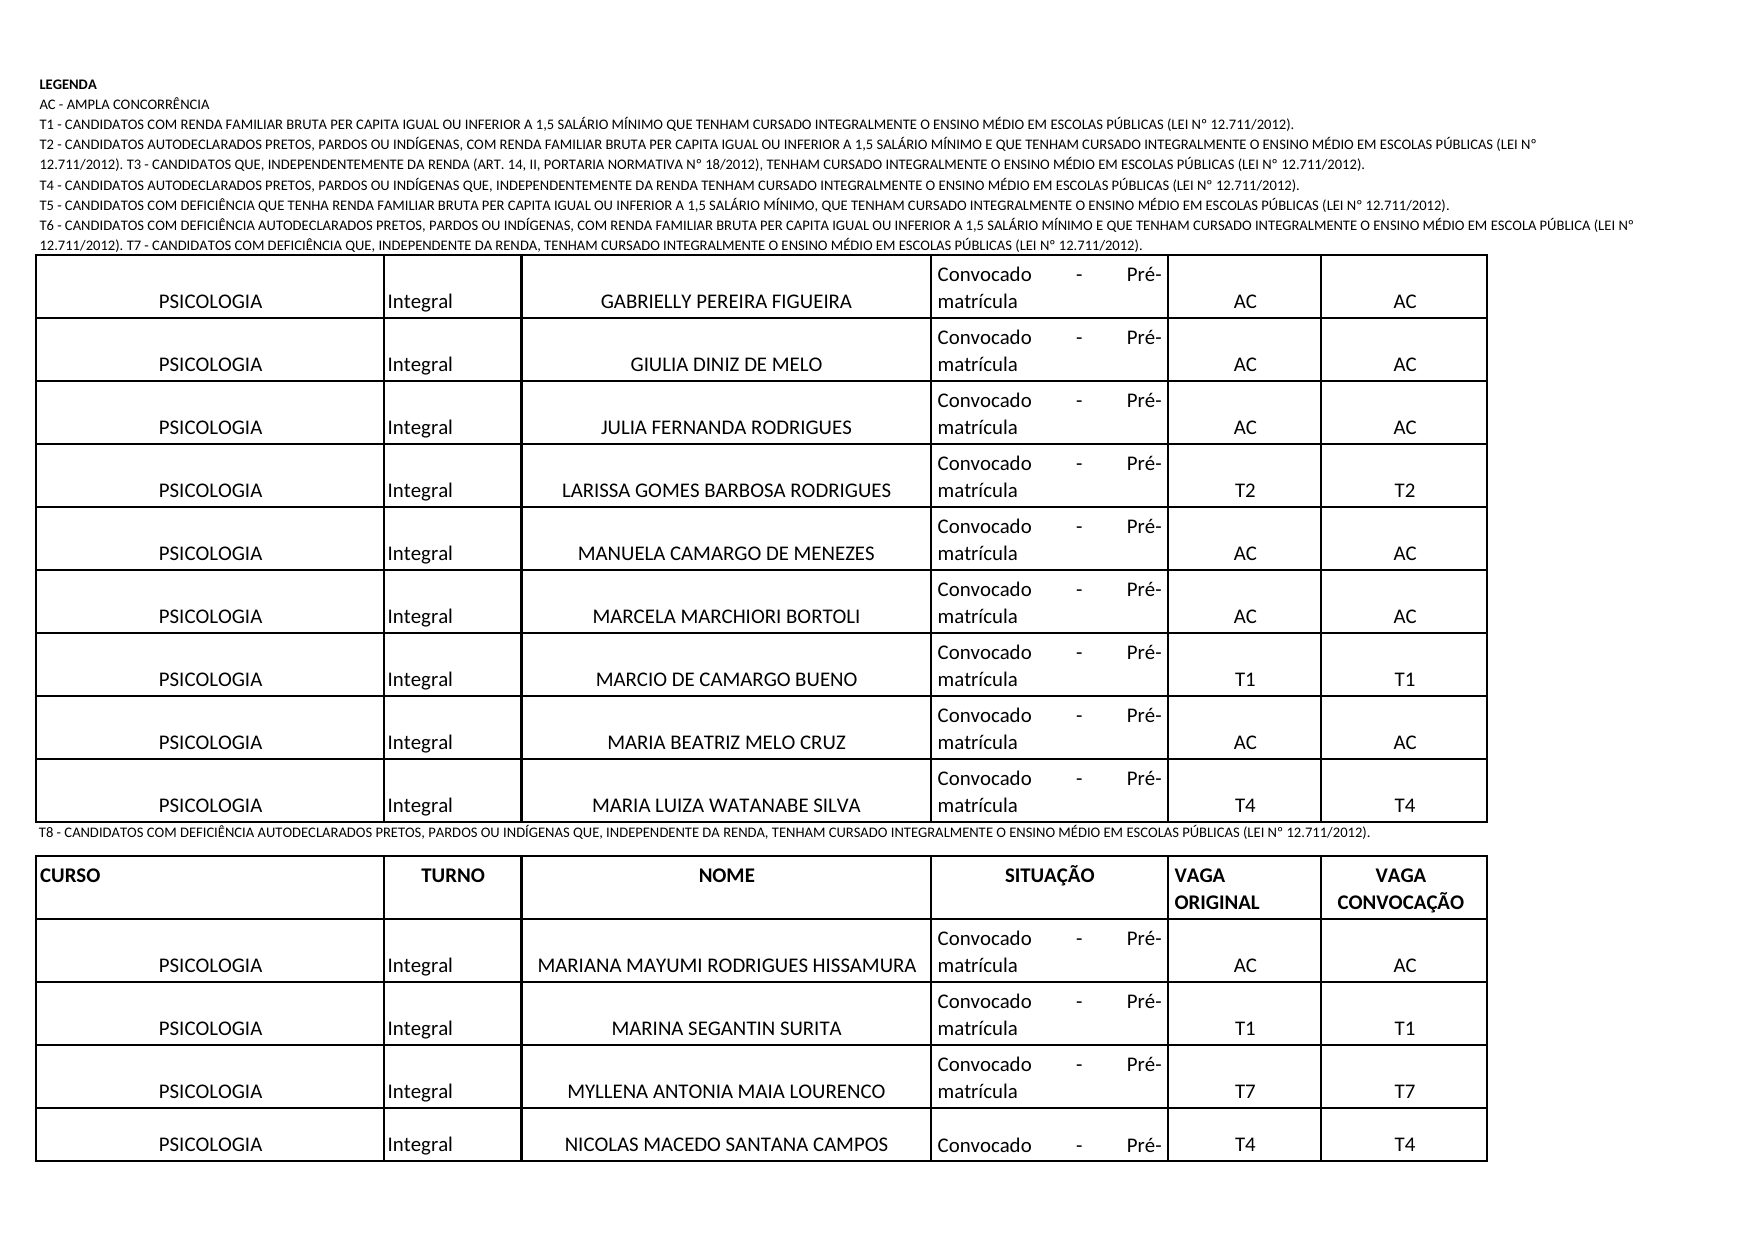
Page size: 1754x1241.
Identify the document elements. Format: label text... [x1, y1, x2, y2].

table_cell Convocado - Pré-matrícula [932, 256, 1167, 317]
table_cell Convocado - Pré-matrícula [932, 697, 1167, 758]
table_cell Convocado - Pré-matrícula [932, 634, 1167, 695]
table_cell Integral [385, 382, 520, 443]
table_cell T2 [1169, 445, 1320, 506]
table_cell PSICOLOGIA [159, 760, 383, 821]
table_header VAGA CONVOCAÇÃO [1322, 857, 1486, 918]
table_cell T1 [1322, 634, 1486, 695]
table_cell AC [1322, 382, 1486, 443]
table_cell T4 [1322, 760, 1486, 821]
table_cell T4 [1169, 1109, 1320, 1160]
table_header VAGA ORIGINAL [1169, 857, 1320, 918]
table_cell AC [1322, 508, 1486, 569]
table_cell Integral [385, 760, 520, 821]
table_cell PSICOLOGIA [159, 256, 383, 317]
table_cell Integral [385, 1046, 520, 1107]
table_cell AC [1169, 382, 1320, 443]
table_cell JULIA FERNANDA RODRIGUES [523, 382, 930, 443]
table_cell [37, 1046, 159, 1107]
table_cell Integral [385, 508, 520, 569]
table_cell T2 [1322, 445, 1486, 506]
table_cell AC [1322, 256, 1486, 317]
table_cell Integral [385, 445, 520, 506]
table_cell T4 [1169, 760, 1320, 821]
table_cell MANUELA CAMARGO DE MENEZES [523, 508, 930, 569]
table_cell PSICOLOGIA [159, 983, 383, 1044]
table_cell Integral [385, 571, 520, 632]
table_cell T1 [1169, 983, 1320, 1044]
table_cell [37, 508, 159, 569]
table_cell Convocado - Pré-matrícula [932, 508, 1167, 569]
table_cell PSICOLOGIA [159, 508, 383, 569]
table_cell Integral [385, 983, 520, 1044]
table_cell Convocado - Pré- [932, 1109, 1167, 1160]
table_cell GIULIA DINIZ DE MELO [523, 319, 930, 380]
table_header [159, 857, 383, 918]
table_cell Convocado - Pré-matrícula [932, 382, 1167, 443]
table_cell T7 [1169, 1046, 1320, 1107]
table_cell [37, 445, 159, 506]
table_cell Convocado - Pré-matrícula [932, 760, 1167, 821]
table_cell MARIA LUIZA WATANABE SILVA [523, 760, 930, 821]
table_cell PSICOLOGIA [159, 697, 383, 758]
table_cell Convocado - Pré-matrícula [932, 445, 1167, 506]
table_cell [37, 920, 159, 981]
table_cell T7 [1322, 1046, 1486, 1107]
table_cell Convocado - Pré-matrícula [932, 1046, 1167, 1107]
table_cell AC [1169, 508, 1320, 569]
table_cell T1 [1322, 983, 1486, 1044]
table_cell [37, 319, 159, 380]
table_cell MYLLENA ANTONIA MAIA LOURENCO [523, 1046, 930, 1107]
table_cell GABRIELLY PEREIRA FIGUEIRA [523, 256, 930, 317]
table_cell AC [1322, 319, 1486, 380]
table_cell Convocado - Pré-matrícula [932, 571, 1167, 632]
table_header SITUAÇÃO [932, 857, 1167, 918]
table_cell Integral [385, 920, 520, 981]
table_cell LARISSA GOMES BARBOSA RODRIGUES [523, 445, 930, 506]
table_cell [37, 760, 159, 821]
table_cell Integral [385, 319, 520, 380]
table_cell AC [1169, 920, 1320, 981]
table_cell Convocado - Pré-matrícula [932, 920, 1167, 981]
table_cell AC [1169, 697, 1320, 758]
table_header CURSO [37, 857, 159, 918]
table_cell PSICOLOGIA [159, 445, 383, 506]
table_cell MARIA BEATRIZ MELO CRUZ [523, 697, 930, 758]
table_cell AC [1169, 319, 1320, 380]
table_cell Integral [385, 634, 520, 695]
table_cell PSICOLOGIA [159, 382, 383, 443]
table_cell Convocado - Pré-matrícula [932, 983, 1167, 1044]
table_cell [37, 983, 159, 1044]
table_cell Integral [385, 1109, 520, 1160]
table_cell MARCIO DE CAMARGO BUENO [523, 634, 930, 695]
table_cell AC [1322, 920, 1486, 981]
table_cell [37, 571, 159, 632]
table_cell [37, 382, 159, 443]
table_cell [37, 634, 159, 695]
table_cell PSICOLOGIA [159, 571, 383, 632]
table_cell NICOLAS MACEDO SANTANA CAMPOS [523, 1109, 930, 1160]
table_cell Integral [385, 256, 520, 317]
table_cell AC [1322, 571, 1486, 632]
table_cell MARIANA MAYUMI RODRIGUES HISSAMURA [523, 920, 930, 981]
table_cell T4 [1322, 1109, 1486, 1160]
table_header TURNO [385, 857, 520, 918]
table_cell PSICOLOGIA [159, 319, 383, 380]
table_cell MARCELA MARCHIORI BORTOLI [523, 571, 930, 632]
table_cell Convocado - Pré-matrícula [932, 319, 1167, 380]
table_cell AC [1169, 571, 1320, 632]
table_header NOME [523, 857, 930, 918]
text T8 - CANDIDATOS COM DEFICIÊNCIA AUTODECLARADOS PRETOS, PARDOS OU INDÍGENAS QUE, INDEPENDENTE DA RENDA, TENHAM CURSADO INTEGRALMENTE O ENSINO MÉDIO EM ESCOLAS PÚBLICAS (LEI Nº 12.711/2012). [39, 823, 1688, 841]
table_cell PSICOLOGIA [159, 1109, 383, 1160]
table_cell PSICOLOGIA [159, 634, 383, 695]
table_cell [37, 256, 159, 317]
table_cell PSICOLOGIA [159, 920, 383, 981]
table_cell [37, 1109, 159, 1160]
table_cell T1 [1169, 634, 1320, 695]
table_cell Integral [385, 697, 520, 758]
table_cell AC [1169, 256, 1320, 317]
table_cell [37, 697, 159, 758]
table_cell PSICOLOGIA [159, 1046, 383, 1107]
table_cell MARINA SEGANTIN SURITA [523, 983, 930, 1044]
table_cell AC [1322, 697, 1486, 758]
